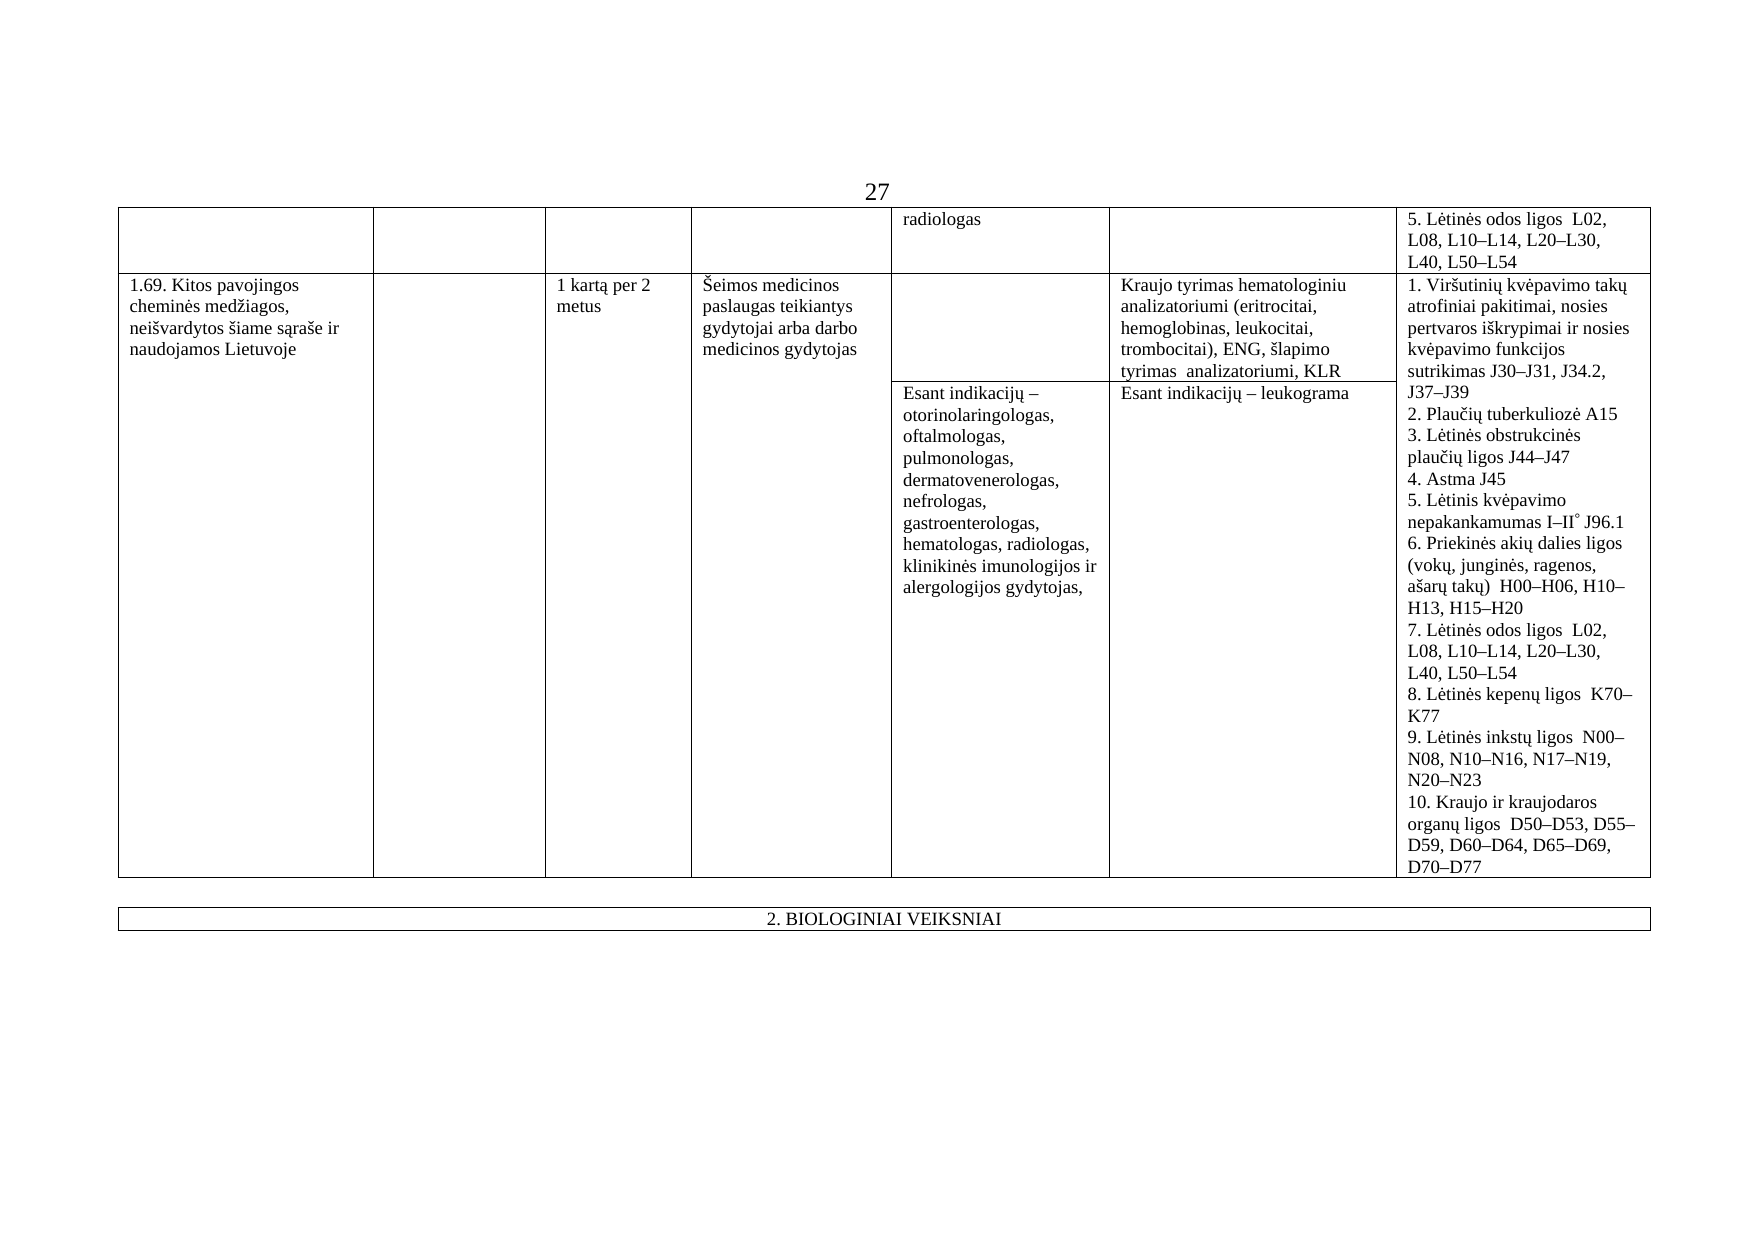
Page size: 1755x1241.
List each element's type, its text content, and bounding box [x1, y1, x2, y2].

table_cell [892, 274, 1109, 381]
table_cell Esant indikacijų – leukograma [1110, 382, 1396, 877]
table_cell 1. Viršutinių kvėpavimo takų atrofiniai pakitimai, nosies pertvaros iškrypimai ir nosies kvėpavimo funkcijos sutrikimas J30–J31, J34.2, J37–J39 2. Plaučių tuberkuliozė A15 3. Lėtinės obstrukcinės plaučių ligos J44–J47 4. Astma J45 5. Lėtinis kvėpavimo nepakankamumas I–II J96.1 6. Priekinės akių dalies ligos (vokų, junginės, ragenos, ašarų takų) H00–H06, H10–H13, H15–H20 7. Lėtinės odos ligos L02, L08, L10–L14, L20–L30, L40, L50–L54 8. Lėtinės kepenų ligos K70–K77 9. Lėtinės inkstų ligos N00–N08, N10–N16, N17–N19, N20–N23 10. Kraujo ir kraujodaros organų ligos D50–D53, D55–D59, D60–D64, D65–D69, D70–D77 [1397, 274, 1650, 877]
table_cell 1.69. Kitos pavojingos cheminės medžiagos, neišvardytos šiame sąraše ir naudojamos Lietuvoje [119, 274, 373, 877]
table_cell [692, 208, 891, 272]
table_cell [1110, 208, 1396, 272]
table_cell [546, 208, 691, 272]
table_cell 5. Lėtinės odos ligos L02, L08, L10–L14, L20–L30, L40, L50–L54 [1397, 208, 1650, 272]
table_cell Kraujo tyrimas hematologiniu analizatoriumi (eritrocitai, hemoglobinas, leukocitai, trombocitai), ENG, šlapimo tyrimas analizatoriumi, KLR [1110, 274, 1396, 381]
table_cell radiologas [892, 208, 1109, 272]
table_cell [119, 208, 373, 272]
table_header 2. BIOLOGINIAI VEIKSNIAI [119, 908, 1650, 929]
table_cell Šeimos medicinos paslaugas teikiantys gydytojai arba darbo medicinos gydytojas [692, 274, 891, 877]
table_cell [374, 208, 545, 272]
table_cell Esant indikacijų – otorinolaringologas, oftalmologas, pulmonologas, dermatovenerologas, nefrologas, gastroenterologas, hematologas, radiologas, klinikinės imunologijos ir alergologijos gydytojas, [892, 382, 1109, 877]
table_cell [374, 274, 545, 877]
table_cell 1 kartą per 2 metus [546, 274, 691, 877]
